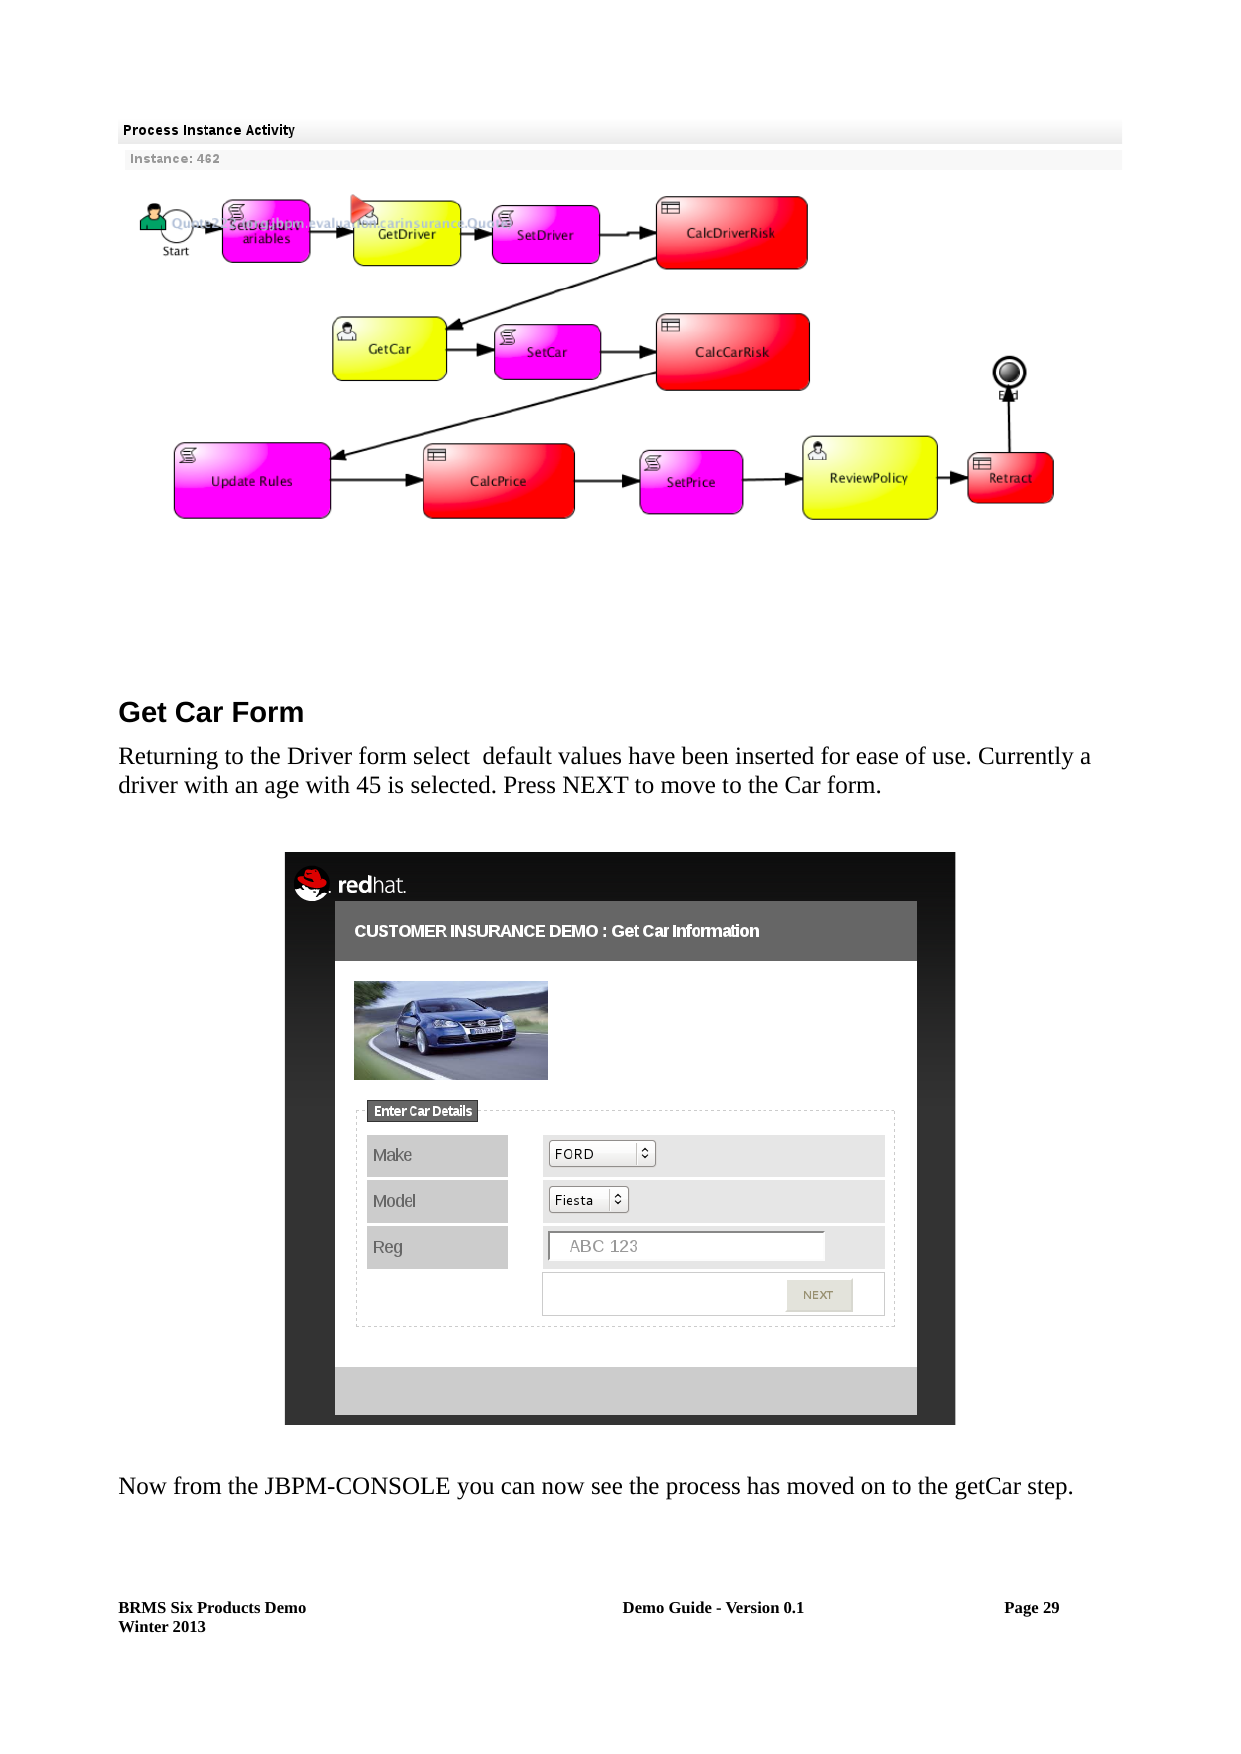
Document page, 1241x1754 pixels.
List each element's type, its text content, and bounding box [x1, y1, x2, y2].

text Now from the JBPM-CONSOLE you can now see the process has moved on to the getCar step. [118, 1471, 1122, 1500]
text Returning to the Driver form select default values have been inserted for ease of use. Currently a driver with an age with 45 is selected. Press NEXT to move to the Car form. [118, 741, 1122, 799]
picture [284, 852, 956, 1425]
subtitle Get Car Form [118, 695, 1122, 729]
picture [118, 118, 1123, 588]
